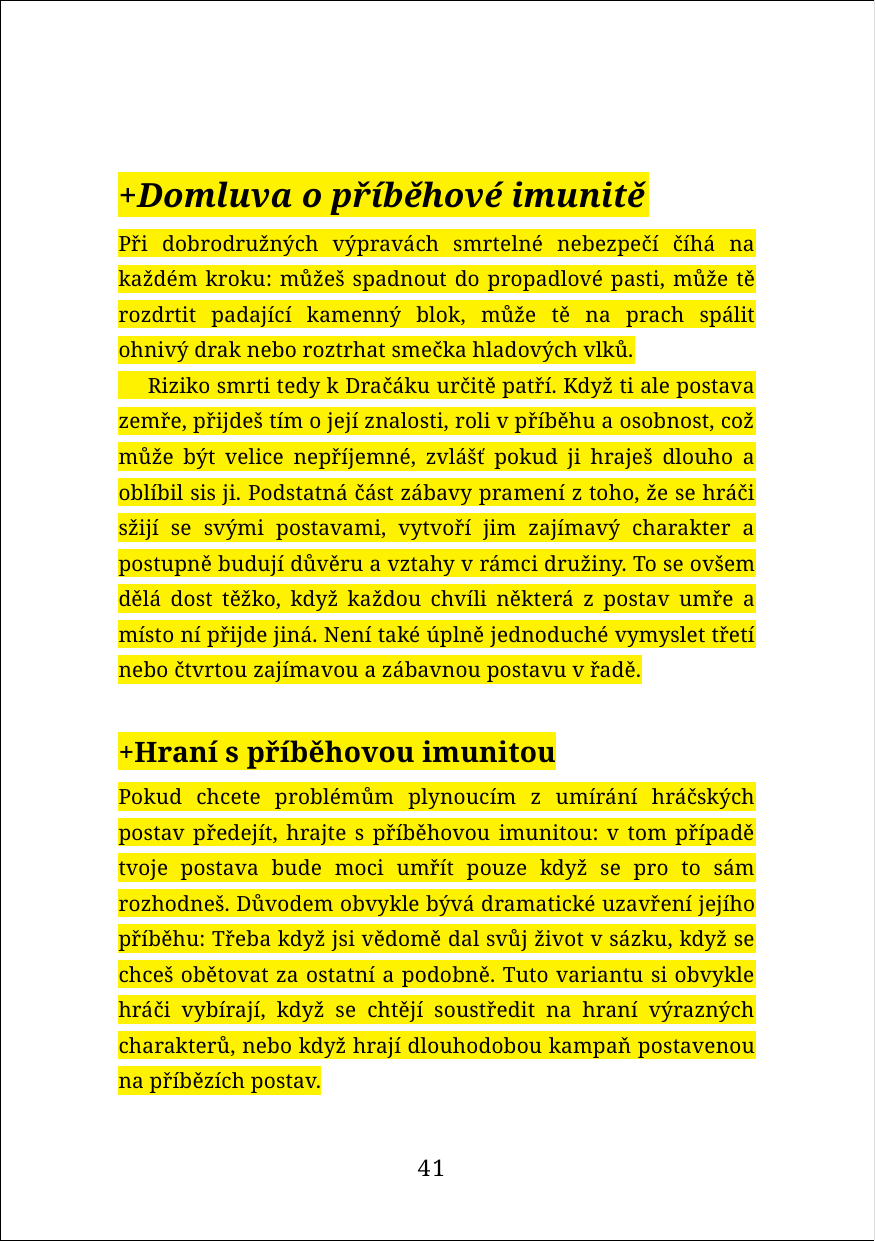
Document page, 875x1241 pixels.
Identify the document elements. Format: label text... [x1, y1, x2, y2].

text Při dobrodružných výpravách smrtelné nebezpečí číhá na každém kroku: můžeš spadnout do propadlové pasti, může tě rozdrtit padající kamenný blok, může tě na prach spálit ohnivý drak nebo roztrhat smečka hladových vlků. Riziko smrti tedy k Dračáku určitě patří. Když ti ale postava zemře, přijdeš tím o její znalosti, roli v příběhu a osobnost, což může být velice nepříjemné, zvlášť pokud ji hraješ dlouho a oblíbil sis ji. Podstatná část zábavy pramení z toho, že se hráči sžijí se svými postavami, vytvoří jim zajímavý charakter a postupně budují důvěru a vztahy v rámci družiny. To se ovšem dělá dost těžko, když každou chvíli některá z postav umře a místo ní přijde jiná. Není také úplně jednoduché vymyslet třetí nebo čtvrtou zajímavou a zábavnou postavu v řadě. [118, 229, 756, 684]
text Pokud chcete problémům plynoucím z umírání hráčských postav předejít, hrajte s příběhovou imunitou: v tom případě tvoje postava bude moci umřít pouze když se pro to sám rozhodneš. Důvodem obvykle bývá dramatické uzavření jejího příběhu: Třeba když jsi vědomě dal svůj život v sázku, když se chceš obětovat za ostatní a podobně. Tuto variantu si obvykle hráči vybírají, když se chtějí soustředit na hraní výrazných charakterů, nebo když hrají dlouhodobou kampaň postavenou na příbězích postav. [118, 782, 756, 1095]
subtitle +Domluva o příběhové imunitě [118, 172, 756, 217]
subtitle +Hraní s příběhovou imunitou [118, 732, 756, 770]
